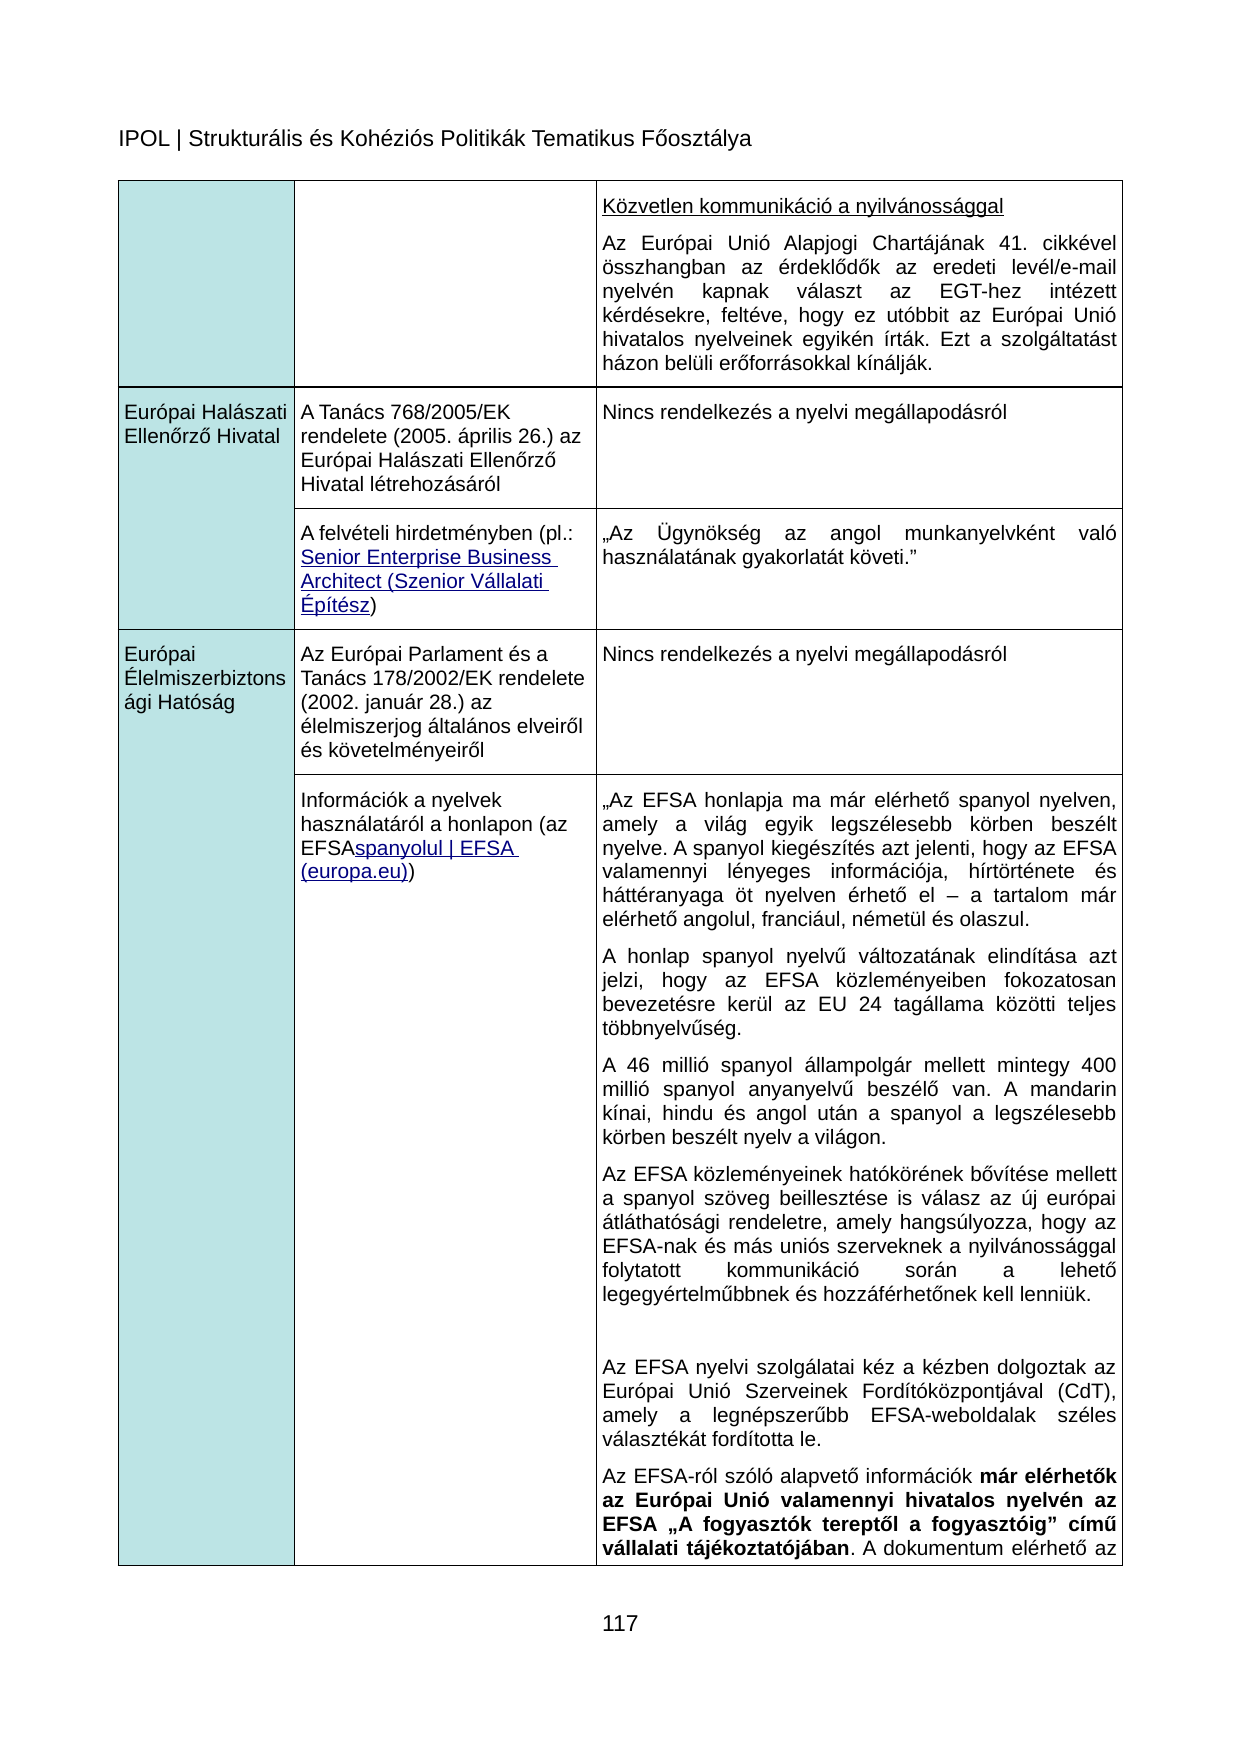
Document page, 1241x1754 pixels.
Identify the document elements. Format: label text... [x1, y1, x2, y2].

table_cell Európai Élelmiszerbiztonsági Hatóság [119, 630, 294, 1565]
table_cell A Tanács 768/2005/EK rendelete (2005. április 26.) az Európai Halászati Ellenőrző Hivatal létrehozásáról [295, 388, 596, 508]
table_cell Nincs rendelkezés a nyelvi megállapodásról [597, 388, 1122, 508]
table_cell [295, 181, 596, 386]
table_cell „Az Ügynökség az angol munkanyelvként való használatának gyakorlatát követi.” [597, 509, 1122, 629]
table_cell A felvételi hirdetményben (pl.: Senior Enterprise Business Architect (Szenior Vállalati Építész) [295, 509, 596, 629]
table_cell Európai Halászati Ellenőrző Hivatal [119, 388, 294, 629]
table_cell „Az EFSA honlapja ma már elérhető spanyol nyelven, amely a világ egyik legszélesebb körben beszélt nyelve. A spanyol kiegészítés azt jelenti, hogy az EFSA valamennyi lényeges információja, hírtörténete és háttéranyaga öt nyelven érhető el – a tartalom már elérhető angolul, franciául, németül és olaszul. A honlap spanyol nyelvű változatának elindítása azt jelzi, hogy az EFSA közleményeiben fokozatosan bevezetésre kerül az EU 24 tagállama közötti teljes többnyelvűség. A 46 millió spanyol állampolgár mellett mintegy 400 millió spanyol anyanyelvű beszélő van. A mandarin kínai, hindu és angol után a spanyol a legszélesebb körben beszélt nyelv a világon. Az EFSA közleményeinek hatókörének bővítése mellett a spanyol szöveg beillesztése is válasz az új európai átláthatósági rendeletre, amely hangsúlyozza, hogy az EFSA-nak és más uniós szerveknek a nyilvánossággal folytatott kommunikáció során a lehető legegyértelműbbnek és hozzáférhetőnek kell lenniük. Az EFSA nyelvi szolgálatai kéz a kézben dolgoztak az Európai Unió Szerveinek Fordítóközpontjával (CdT), amely a legnépszerűbb EFSA-weboldalak széles választékát fordította le. Az EFSA-ról szóló alapvető információk már elérhetők az Európai Unió valamennyi hivatalos nyelvén az EFSA „A fogyasztók tereptől a fogyasztóig” című vállalati tájékoztatójában. A dokumentum elérhető az [597, 775, 1122, 1565]
table_cell Az Európai Parlament és a Tanács 178/2002/EK rendelete (2002. január 28.) az élelmiszerjog általános elveiről és követelményeiről [295, 630, 596, 774]
table_cell Közvetlen kommunikáció a nyilvánossággal Az Európai Unió Alapjogi Chartájának 41. cikkével összhangban az érdeklődők az eredeti levél/e-mail nyelvén kapnak választ az EGT-hez intézett kérdésekre, feltéve, hogy ez utóbbit az Európai Unió hivatalos nyelveinek egyikén írták. Ezt a szolgáltatást házon belüli erőforrásokkal kínálják. [597, 181, 1122, 386]
table_cell [119, 181, 294, 386]
table_cell Nincs rendelkezés a nyelvi megállapodásról [597, 630, 1122, 774]
table_cell Információk a nyelvek használatáról a honlapon (az EFSAspanyolul | EFSA (europa.eu)) [295, 775, 596, 1565]
